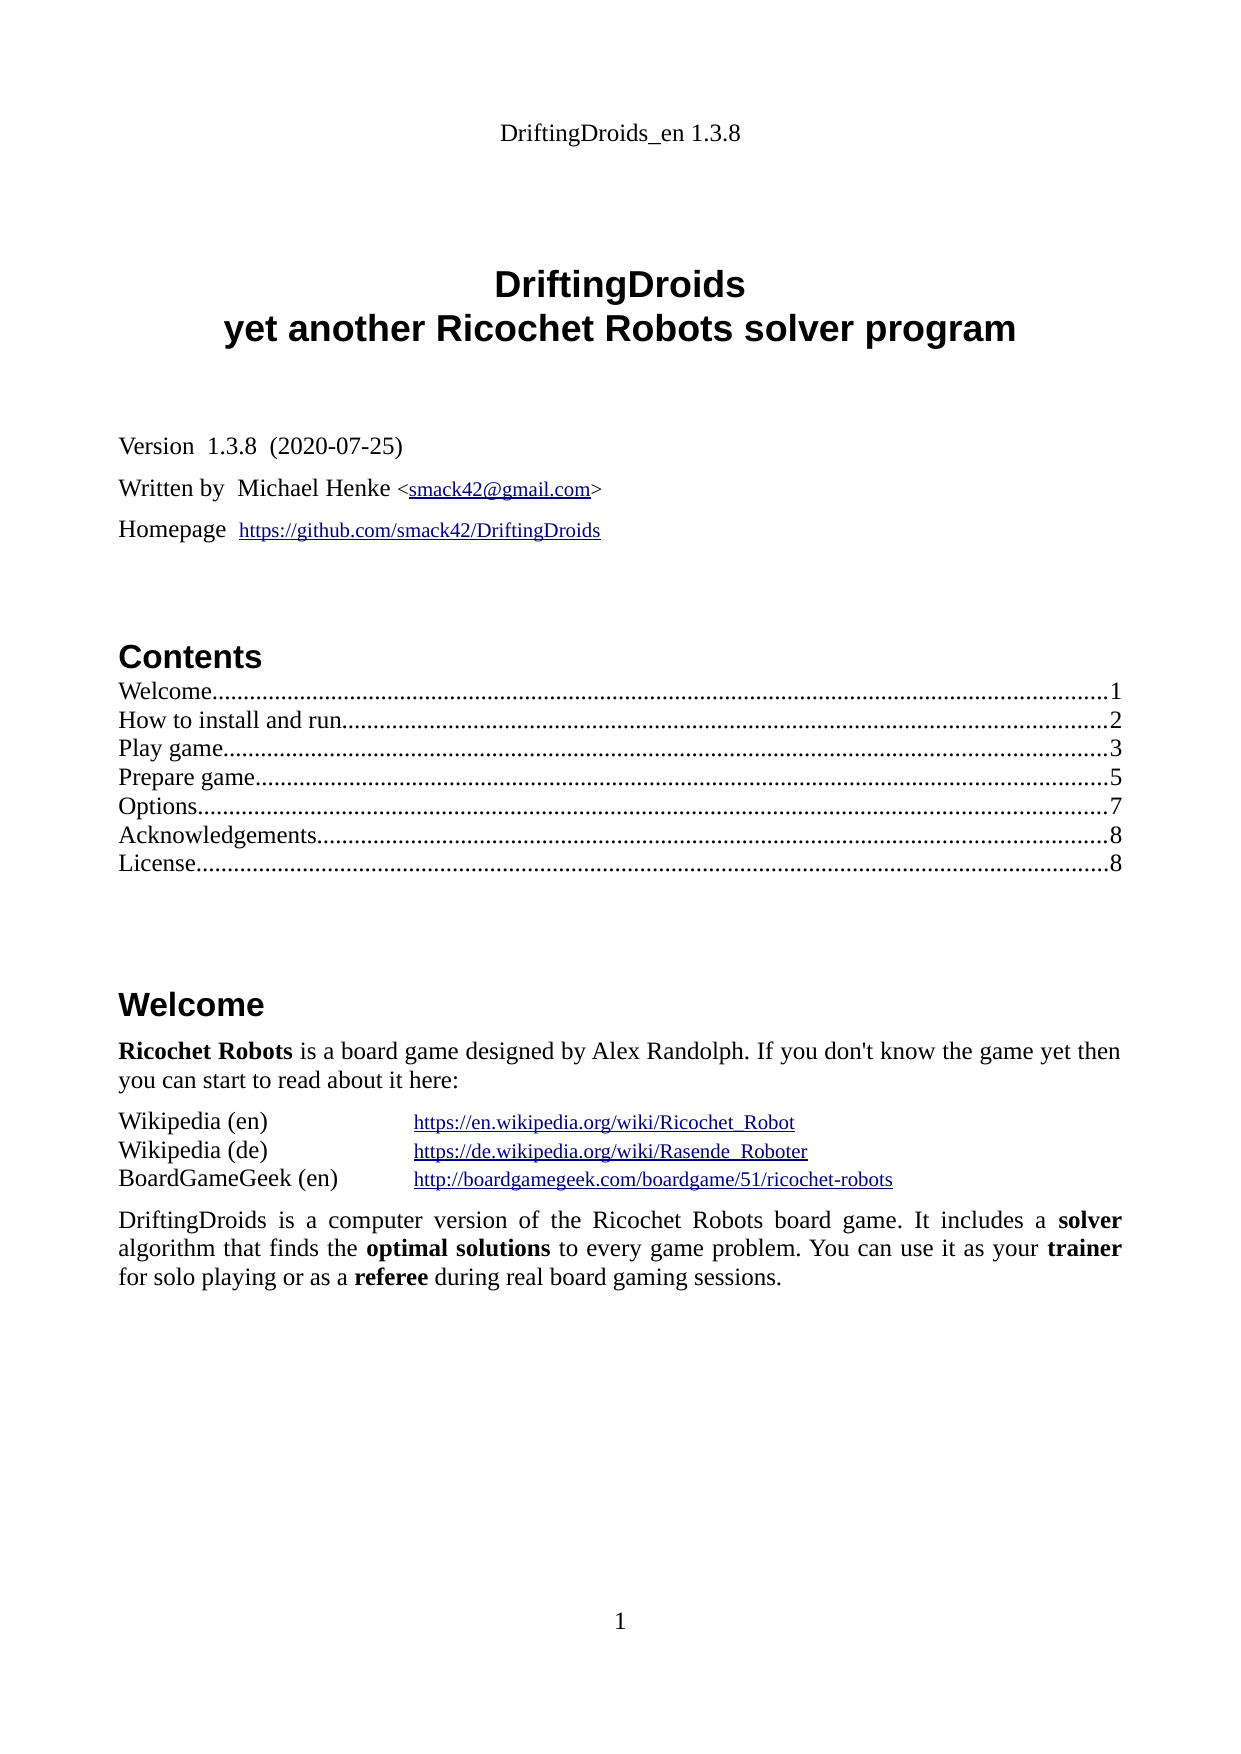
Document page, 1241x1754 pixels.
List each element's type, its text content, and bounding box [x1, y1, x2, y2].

text Wikipedia (en) https://en.wikipedia.org/wiki/Ricochet_Robot Wikipedia (de) https://de.wikipedia.org/wiki/Rasende_Roboter BoardGameGeek (en) http://boardgamegeek.com/boardgame/51/ricochet-robots [118, 1106, 1122, 1192]
list Homepage https://github.com/smack42/DriftingDroids [118, 514, 1122, 543]
text How to install and run 2 [118, 705, 1122, 733]
list Written by Michael Henke <smack42@gmail.com> [118, 473, 1122, 501]
text License 8 [118, 848, 1122, 877]
text Options 7 [118, 791, 1122, 820]
subtitle Contents [118, 638, 1122, 676]
text Welcome 1 [118, 676, 1122, 705]
text DriftingDroids is a computer version of the Ricochet Robots board game. It includes a solver algorithm that finds the optimal solutions to every game problem. You can use it as your trainer for solo playing or as a referee during real board gaming sessions. [118, 1205, 1122, 1291]
text DriftingDroids [118, 263, 1122, 306]
subtitle Welcome [118, 985, 1122, 1023]
text Play game 3 [118, 733, 1122, 762]
list Version 1.3.8 (2020-07-25) [118, 431, 1122, 460]
text yet another Ricochet Robots solver program [118, 306, 1122, 349]
text Ricochet Robots is a board game designed by Alex Randolph. If you don't know the game yet then you can start to read about it here: [118, 1036, 1122, 1093]
text Prepare game 5 [118, 762, 1122, 791]
text Acknowledgements 8 [118, 820, 1122, 848]
